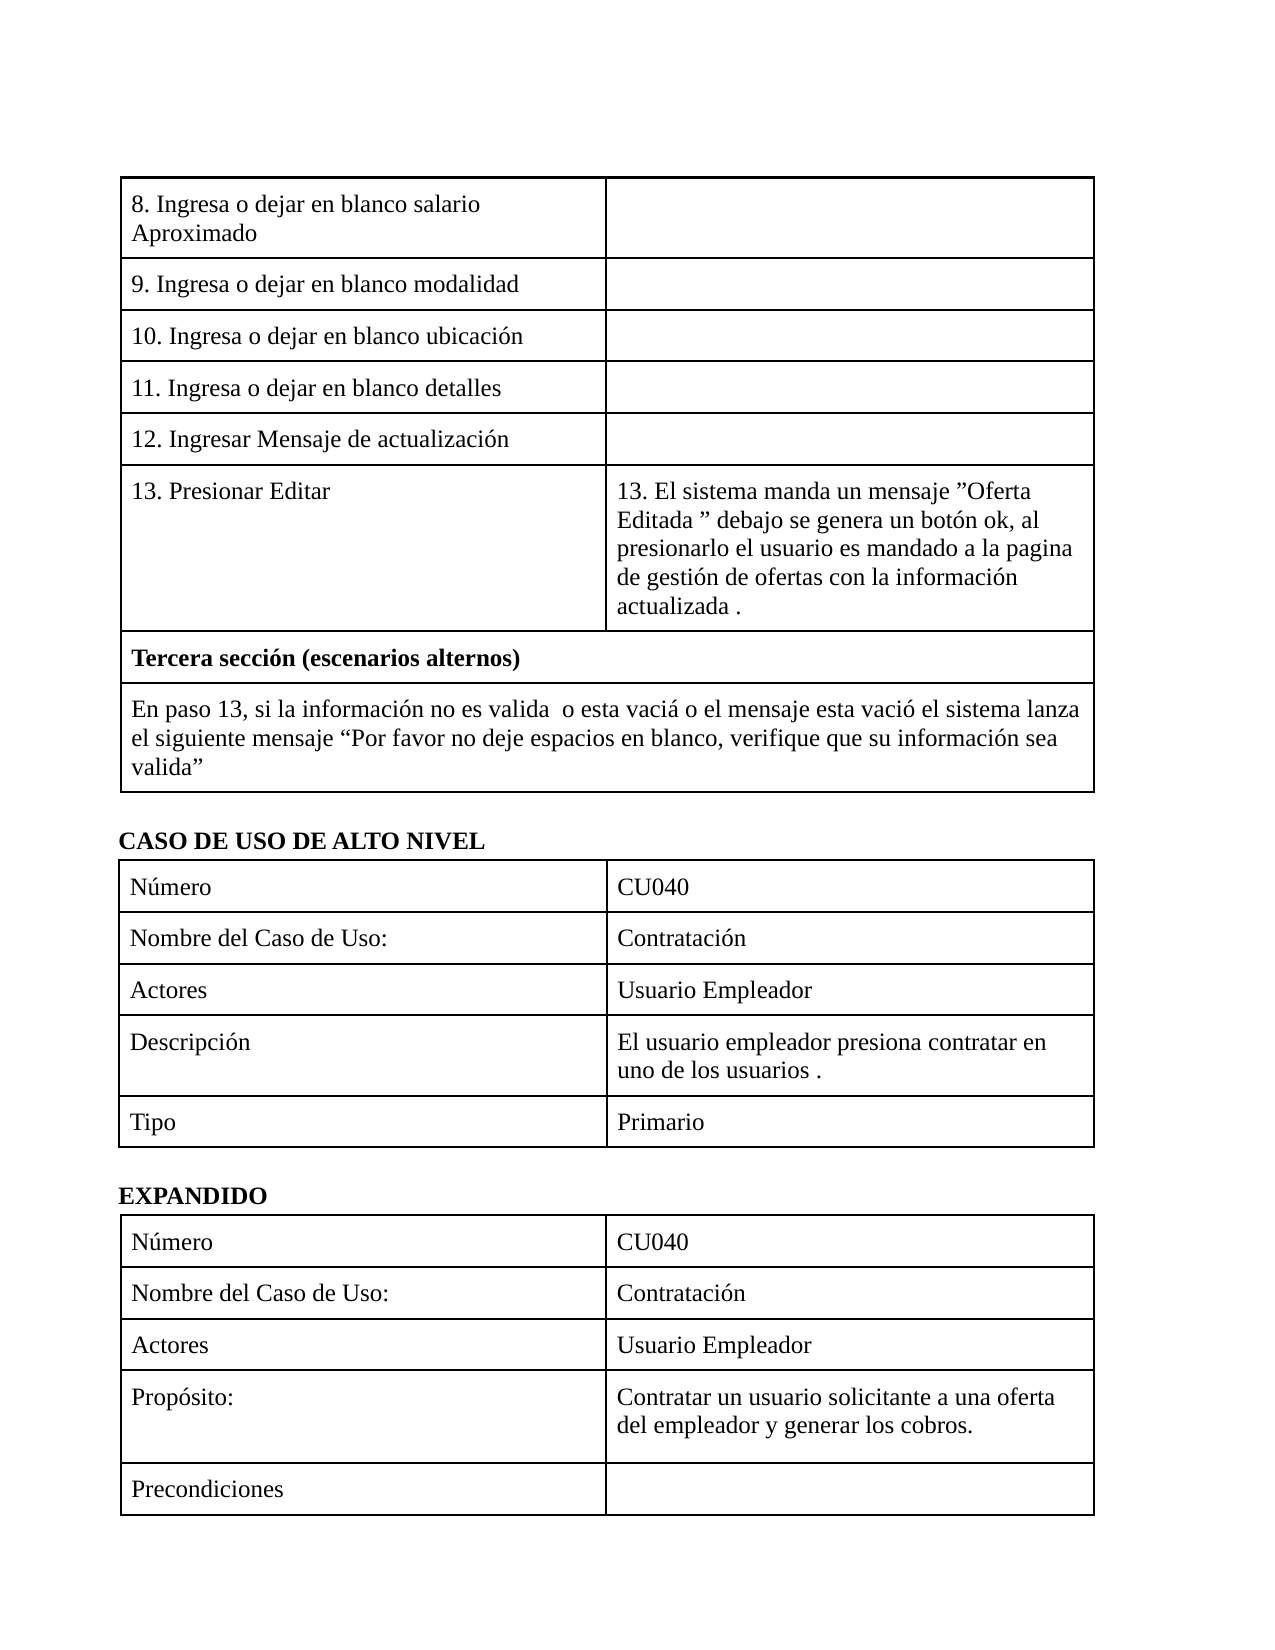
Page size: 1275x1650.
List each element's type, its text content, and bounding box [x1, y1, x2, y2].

table_cell Usuario Empleador [607, 1320, 1093, 1369]
table_cell [607, 259, 1093, 308]
table_cell [607, 311, 1093, 360]
table_cell El usuario empleador presiona contratar en uno de los usuarios . [608, 1016, 1093, 1094]
table_cell [607, 362, 1093, 412]
table_cell 11. Ingresa o dejar en blanco detalles [122, 362, 605, 412]
table_cell Actores [122, 1320, 605, 1369]
table_cell Usuario Empleador [608, 965, 1093, 1014]
text CASO DE USO DE ALTO NIVEL [118, 826, 1157, 855]
table_cell Nombre del Caso de Uso: [120, 913, 606, 962]
table_cell Tercera sección (escenarios alternos) [122, 632, 1093, 682]
table_cell Contratación [607, 1268, 1093, 1318]
table_header CU040 [608, 861, 1093, 911]
table_cell 12. Ingresar Mensaje de actualización [122, 414, 605, 463]
table_cell Tipo [120, 1097, 606, 1146]
table_cell Contratación [608, 913, 1093, 962]
table_cell 13. El sistema manda un mensaje ”Oferta Editada ” debajo se genera un botón ok, al presionarlo el usuario es mandado a la pagina de gestión de ofertas con la información actualizada . [607, 466, 1093, 630]
table_cell Descripción [120, 1016, 606, 1094]
table_header Número [120, 861, 606, 911]
table_cell Nombre del Caso de Uso: [122, 1268, 605, 1318]
table_cell [607, 414, 1093, 463]
table_cell [607, 179, 1093, 257]
table_cell Propósito: [122, 1371, 605, 1462]
table_cell 13. Presionar Editar [122, 466, 605, 630]
table_cell 10. Ingresa o dejar en blanco ubicación [122, 311, 605, 360]
text EXPANDIDO [118, 1181, 1157, 1210]
table_cell Actores [120, 965, 606, 1014]
table_cell Contratar un usuario solicitante a una oferta del empleador y generar los cobros. [607, 1371, 1093, 1462]
table_header Número [122, 1216, 605, 1266]
table_cell Precondiciones [122, 1464, 605, 1513]
table_cell Primario [608, 1097, 1093, 1146]
table_cell En paso 13, si la información no es valida o esta vaciá o el mensaje esta vació el sistema lanza el siguiente mensaje “Por favor no deje espacios en blanco, verifique que su información sea valida” [122, 684, 1093, 791]
table_header CU040 [607, 1216, 1093, 1266]
table_cell [607, 1464, 1093, 1513]
table_cell 9. Ingresa o dejar en blanco modalidad [122, 259, 605, 308]
table_cell 8. Ingresa o dejar en blanco salario Aproximado [122, 179, 605, 257]
